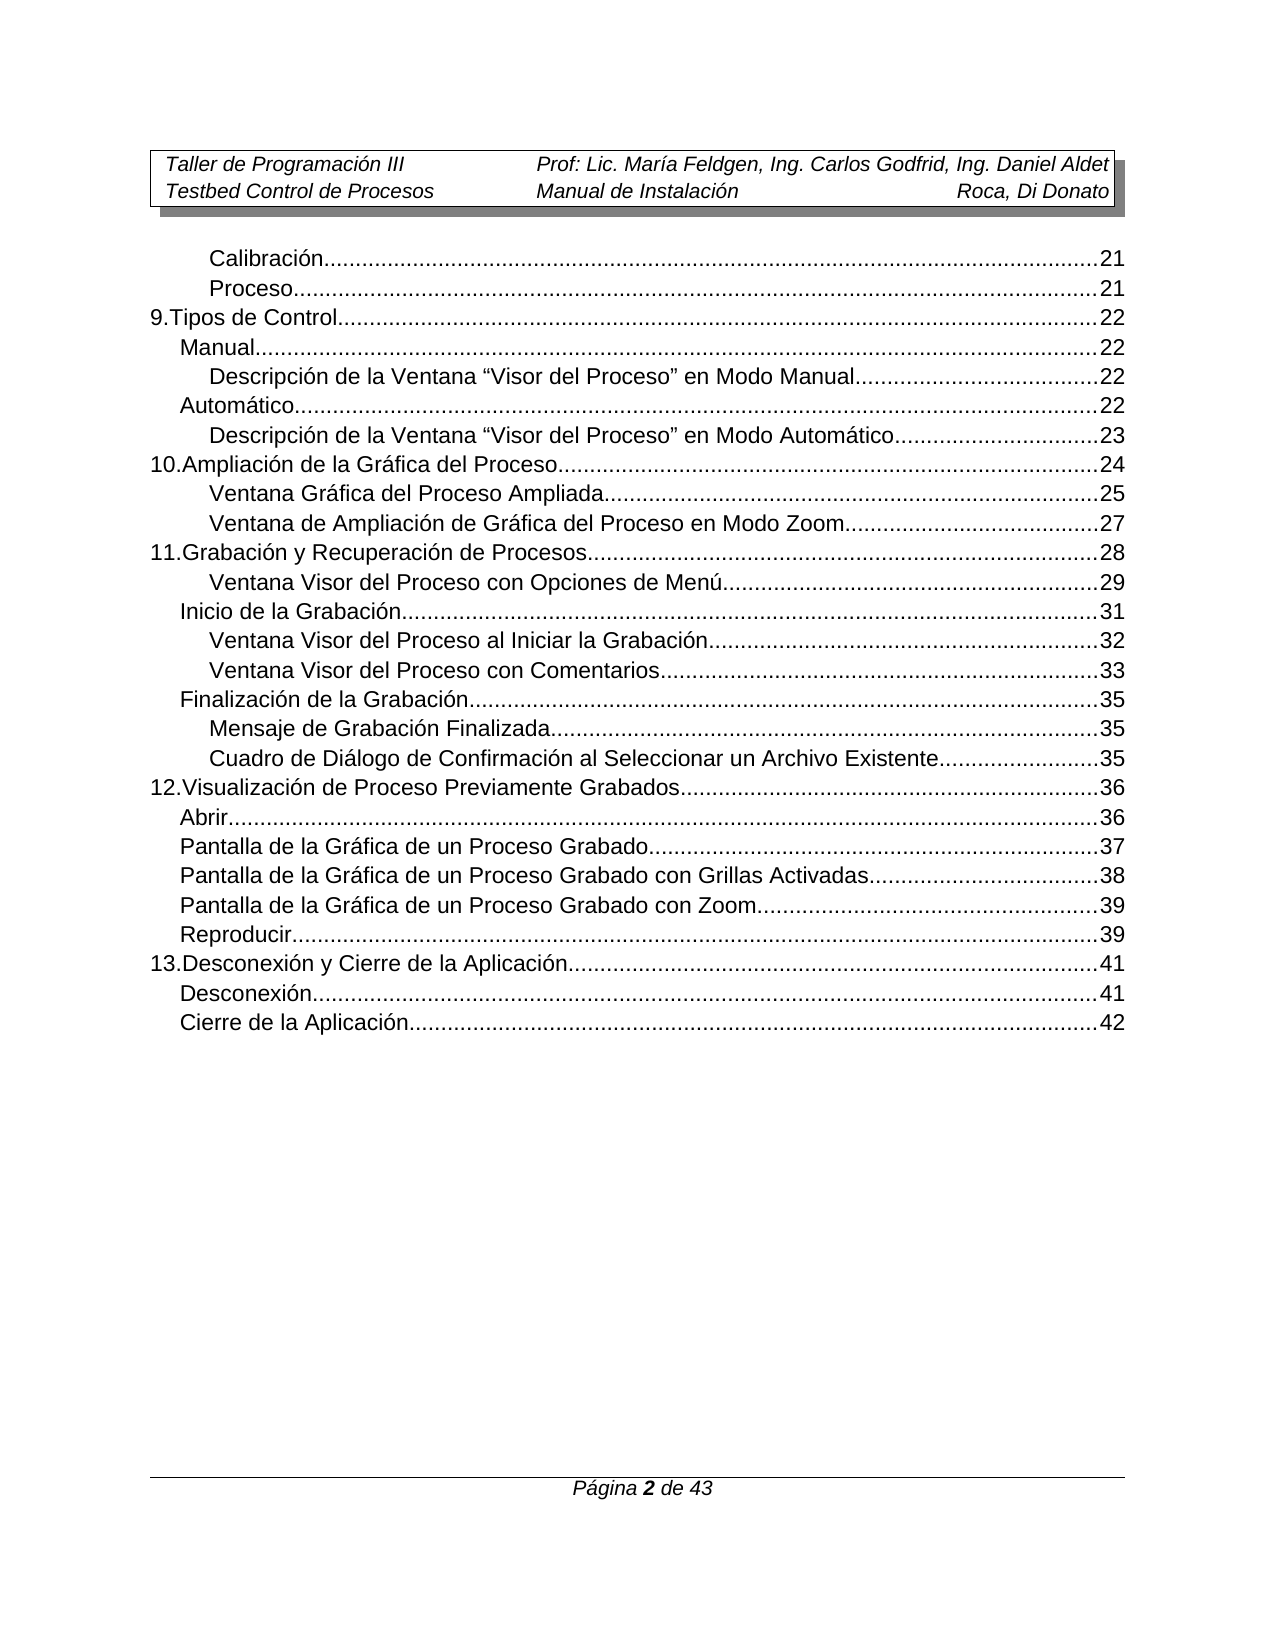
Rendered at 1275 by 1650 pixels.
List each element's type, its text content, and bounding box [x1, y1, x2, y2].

text Mensaje de Grabación Finalizada 35 [209, 716, 1125, 742]
text Pantalla de la Gráfica de un Proceso Grabado con Zoom 39 [179, 892, 1125, 918]
text 9.Tipos de Control 22 [150, 305, 1125, 330]
text Automático 22 [179, 393, 1125, 418]
text Cierre de la Aplicación 42 [179, 1010, 1125, 1035]
text Descripción de la Ventana “Visor del Proceso” en Modo Automático 23 [209, 422, 1125, 448]
text 11.Grabación y Recuperación de Procesos 28 [150, 540, 1125, 565]
text Manual 22 [179, 334, 1125, 360]
text Abrir 36 [179, 804, 1125, 830]
text Ventana Visor del Proceso con Opciones de Menú 29 [209, 569, 1125, 595]
text Ventana Gráfica del Proceso Ampliada 25 [209, 481, 1125, 507]
text Calibración 21 [209, 246, 1125, 272]
text Proceso 21 [209, 275, 1125, 301]
text Pantalla de la Gráfica de un Proceso Grabado con Grillas Activadas 38 [179, 863, 1125, 888]
text Ventana Visor del Proceso al Iniciar la Grabación 32 [209, 628, 1125, 653]
text Desconexión 41 [179, 980, 1125, 1006]
text Cuadro de Diálogo de Confirmación al Seleccionar un Archivo Existente 35 [209, 745, 1125, 771]
text 12.Visualización de Proceso Previamente Grabados 36 [150, 775, 1125, 800]
text Ventana Visor del Proceso con Comentarios 33 [209, 657, 1125, 683]
text Ventana de Ampliación de Gráfica del Proceso en Modo Zoom 27 [209, 510, 1125, 536]
text Inicio de la Grabación 31 [179, 598, 1125, 624]
text Pantalla de la Gráfica de un Proceso Grabado 37 [179, 833, 1125, 859]
text Reproducir 39 [179, 922, 1125, 947]
text 13.Desconexión y Cierre de la Aplicación 41 [150, 951, 1125, 977]
text Descripción de la Ventana “Visor del Proceso” en Modo Manual 22 [209, 363, 1125, 389]
text 10.Ampliación de la Gráfica del Proceso 24 [150, 452, 1125, 477]
text Finalización de la Grabación 35 [179, 687, 1125, 712]
